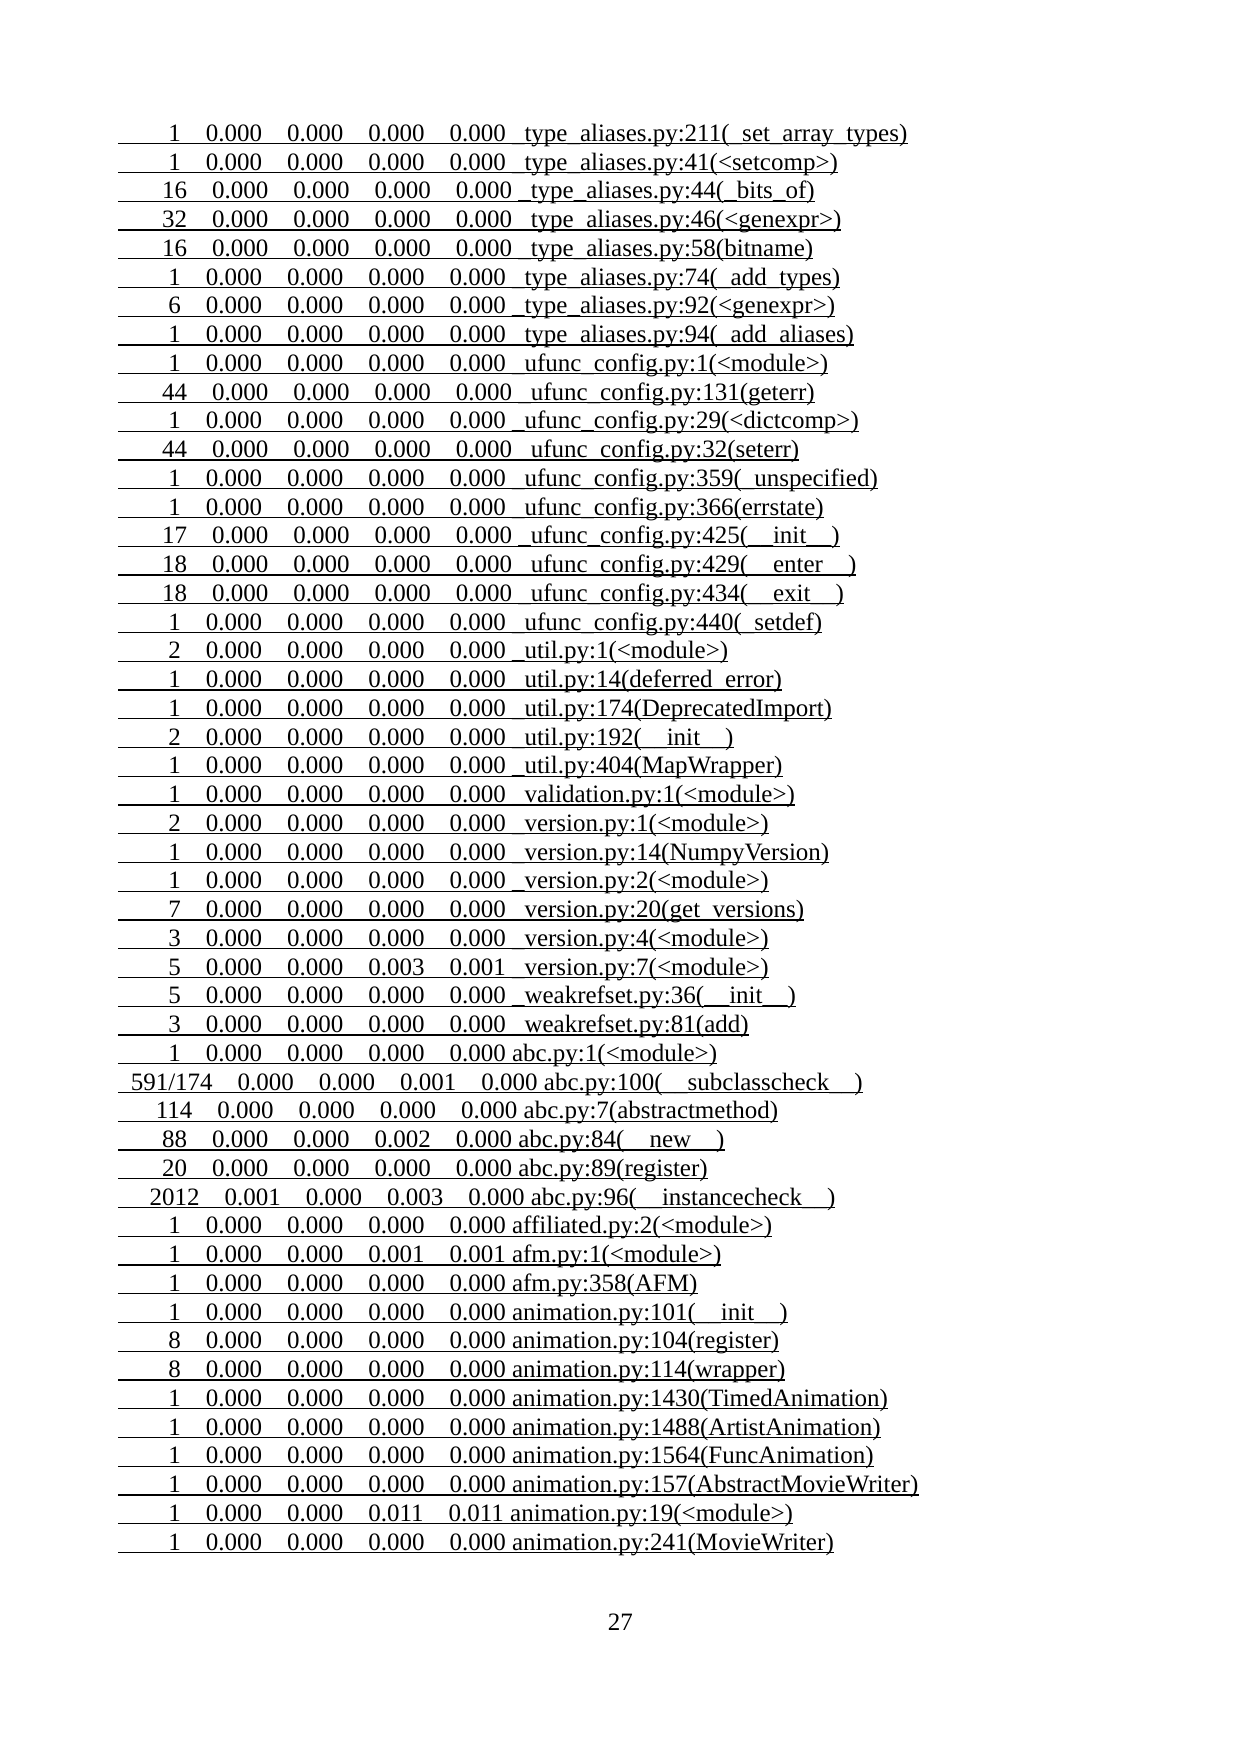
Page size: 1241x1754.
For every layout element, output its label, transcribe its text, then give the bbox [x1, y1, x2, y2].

text 32 0.000 0.000 0.000 0.000 _type_aliases.py:46(<genexpr>) [118, 204, 1122, 233]
text 1 0.000 0.000 0.000 0.000 _version.py:2(<module>) [118, 866, 1122, 894]
text 1 0.000 0.000 0.000 0.000 _util.py:14(deferred_error) [118, 664, 1122, 693]
text 591/174 0.000 0.000 0.001 0.000 abc.py:100(__subclasscheck__) [118, 1067, 1122, 1096]
text 2 0.000 0.000 0.000 0.000 _util.py:1(<module>) [118, 636, 1122, 664]
text 44 0.000 0.000 0.000 0.000 _ufunc_config.py:131(geterr) [118, 377, 1122, 406]
text 1 0.000 0.000 0.000 0.000 _ufunc_config.py:1(<module>) [118, 348, 1122, 377]
text 1 0.000 0.000 0.011 0.011 animation.py:19(<module>) [118, 1498, 1122, 1527]
text 1 0.000 0.000 0.000 0.000 animation.py:1430(TimedAnimation) [118, 1383, 1122, 1412]
text 44 0.000 0.000 0.000 0.000 _ufunc_config.py:32(seterr) [118, 434, 1122, 463]
text 1 0.000 0.000 0.000 0.000 _validation.py:1(<module>) [118, 779, 1122, 808]
text 7 0.000 0.000 0.000 0.000 _version.py:20(get_versions) [118, 894, 1122, 923]
text 2012 0.001 0.000 0.003 0.000 abc.py:96(__instancecheck__) [118, 1182, 1122, 1211]
text 1 0.000 0.000 0.000 0.000 animation.py:1564(FuncAnimation) [118, 1441, 1122, 1469]
text 2 0.000 0.000 0.000 0.000 _version.py:1(<module>) [118, 808, 1122, 837]
text 1 0.000 0.000 0.000 0.000 affiliated.py:2(<module>) [118, 1211, 1122, 1239]
text 1 0.000 0.000 0.000 0.000 _type_aliases.py:74(_add_types) [118, 262, 1122, 291]
text 1 0.000 0.000 0.000 0.000 _util.py:174(DeprecatedImport) [118, 693, 1122, 722]
text 8 0.000 0.000 0.000 0.000 animation.py:104(register) [118, 1326, 1122, 1354]
text 1 0.000 0.000 0.001 0.001 afm.py:1(<module>) [118, 1239, 1122, 1268]
text 1 0.000 0.000 0.000 0.000 _type_aliases.py:211(_set_array_types) [118, 118, 1122, 147]
text 8 0.000 0.000 0.000 0.000 animation.py:114(wrapper) [118, 1354, 1122, 1383]
text 1 0.000 0.000 0.000 0.000 abc.py:1(<module>) [118, 1038, 1122, 1067]
text 5 0.000 0.000 0.003 0.001 _version.py:7(<module>) [118, 952, 1122, 981]
text 1 0.000 0.000 0.000 0.000 animation.py:157(AbstractMovieWriter) [118, 1469, 1122, 1498]
text 1 0.000 0.000 0.000 0.000 _ufunc_config.py:440(_setdef) [118, 607, 1122, 636]
text 5 0.000 0.000 0.000 0.000 _weakrefset.py:36(__init__) [118, 981, 1122, 1009]
text 1 0.000 0.000 0.000 0.000 _ufunc_config.py:29(<dictcomp>) [118, 406, 1122, 434]
text 1 0.000 0.000 0.000 0.000 _type_aliases.py:94(_add_aliases) [118, 319, 1122, 348]
text 1 0.000 0.000 0.000 0.000 afm.py:358(AFM) [118, 1268, 1122, 1297]
text 1 0.000 0.000 0.000 0.000 _util.py:404(MapWrapper) [118, 751, 1122, 779]
text 1 0.000 0.000 0.000 0.000 animation.py:241(MovieWriter) [118, 1527, 1122, 1556]
text 2 0.000 0.000 0.000 0.000 _util.py:192(__init__) [118, 722, 1122, 751]
text 3 0.000 0.000 0.000 0.000 _version.py:4(<module>) [118, 923, 1122, 952]
text 1 0.000 0.000 0.000 0.000 animation.py:101(__init__) [118, 1297, 1122, 1326]
text 1 0.000 0.000 0.000 0.000 _ufunc_config.py:366(errstate) [118, 492, 1122, 521]
text 1 0.000 0.000 0.000 0.000 animation.py:1488(ArtistAnimation) [118, 1412, 1122, 1441]
text 1 0.000 0.000 0.000 0.000 _ufunc_config.py:359(_unspecified) [118, 463, 1122, 492]
text 88 0.000 0.000 0.002 0.000 abc.py:84(__new__) [118, 1124, 1122, 1153]
text 1 0.000 0.000 0.000 0.000 _type_aliases.py:41(<setcomp>) [118, 147, 1122, 176]
text 6 0.000 0.000 0.000 0.000 _type_aliases.py:92(<genexpr>) [118, 291, 1122, 319]
text 20 0.000 0.000 0.000 0.000 abc.py:89(register) [118, 1153, 1122, 1182]
text 3 0.000 0.000 0.000 0.000 _weakrefset.py:81(add) [118, 1009, 1122, 1038]
text 1 0.000 0.000 0.000 0.000 _version.py:14(NumpyVersion) [118, 837, 1122, 866]
text 114 0.000 0.000 0.000 0.000 abc.py:7(abstractmethod) [118, 1096, 1122, 1124]
text 18 0.000 0.000 0.000 0.000 _ufunc_config.py:434(__exit__) [118, 578, 1122, 607]
text 16 0.000 0.000 0.000 0.000 _type_aliases.py:44(_bits_of) [118, 176, 1122, 204]
text 16 0.000 0.000 0.000 0.000 _type_aliases.py:58(bitname) [118, 233, 1122, 262]
text 18 0.000 0.000 0.000 0.000 _ufunc_config.py:429(__enter__) [118, 549, 1122, 578]
text 17 0.000 0.000 0.000 0.000 _ufunc_config.py:425(__init__) [118, 521, 1122, 549]
